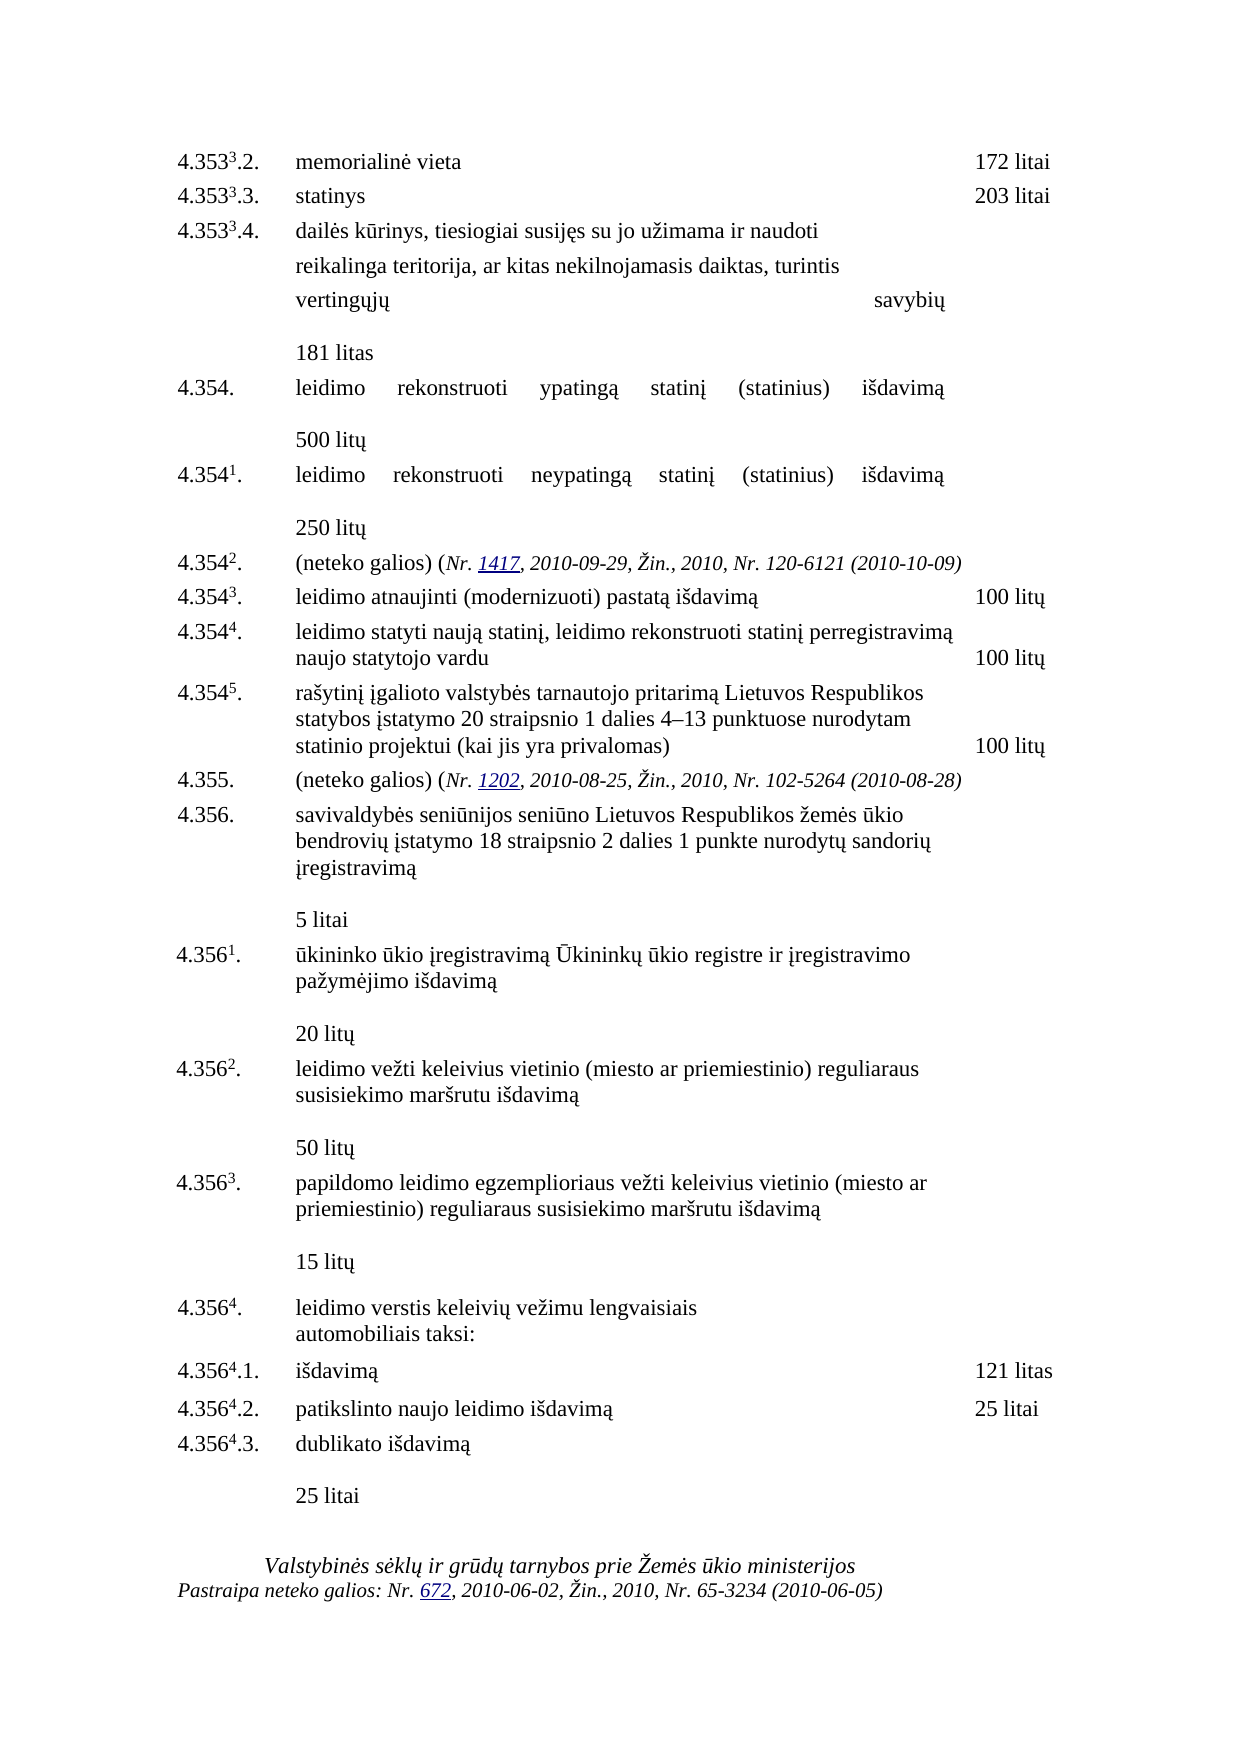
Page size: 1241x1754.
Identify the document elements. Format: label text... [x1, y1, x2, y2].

text 4.3543. leidimo atnaujinti (modernizuoti) pastatą išdavimą 100 litų [177, 583, 1122, 610]
text 4.3533.4. dailės kūrinys, tiesiogiai susijęs su jo užimama ir naudoti [177, 217, 1122, 243]
text 4.356. savivaldybės seniūnijos seniūno Lietuvos Respublikos žemės ūkio bendrovių įstatymo 18 straipsnio 2 dalies 1 punkte nurodytų sandorių įregistravimą 5 litai [177, 801, 945, 933]
text automobiliais taksi: [177, 1320, 1122, 1346]
text 4.3533.2. memorialinė vieta 172 litai [177, 148, 1122, 174]
text 4.3562. leidimo vežti keleivius vietinio (miesto ar priemiestinio) reguliaraus susisiekimo maršrutu išdavimą 50 litų [176, 1055, 945, 1160]
text 4.354. leidimo rekonstruoti ypatingą statinį (statinius) išdavimą 500 litų [177, 374, 945, 453]
text Pastraipa neteko galios: Nr. 672, 2010-06-02, Žin., 2010, Nr. 65-3234 (2010-06-05) [177, 1578, 945, 1602]
text 4.3564.1. išdavimą 121 litas [177, 1346, 1122, 1384]
text reikalinga teritorija, ar kitas nekilnojamasis daiktas, turintis [177, 252, 1122, 278]
text 4.3544. leidimo statyti naują statinį, leidimo rekonstruoti statinį perregistravimą naujo statytojo vardu 100 litų [177, 618, 1122, 671]
text 4.355. (neteko galios) (Nr. 1202, 2010-08-25, Žin., 2010, Nr. 102-5264 (2010-08-28) [177, 766, 1122, 793]
text 4.3563. papildomo leidimo egzemplioriaus vežti keleivius vietinio (miesto ar priemiestinio) reguliaraus susisiekimo maršrutu išdavimą 15 litų [176, 1169, 945, 1274]
text 4.3561. ūkininko ūkio įregistravimą Ūkininkų ūkio registre ir įregistravimo pažymėjimo išdavimą 20 litų [176, 941, 945, 1047]
text vertingųjų savybių 181 litas [295, 286, 945, 366]
text Valstybinės sėklų ir grūdų tarnybos prie Žemės ūkio ministerijos [177, 1552, 945, 1578]
text 4.3542. (neteko galios) (Nr. 1417, 2010-09-29, Žin., 2010, Nr. 120-6121 (2010-10-09) [177, 549, 974, 575]
text 4.3541. leidimo rekonstruoti neypatingą statinį (statinius) išdavimą 250 litų [177, 461, 945, 540]
text 4.3564.3. dublikato išdavimą 25 litai [177, 1430, 930, 1509]
text 4.3533.3. statinys 203 litai [177, 182, 1122, 209]
text 4.3564.2. patikslinto naujo leidimo išdavimą 25 litai [177, 1384, 1122, 1421]
text 4.3545. rašytinį įgalioto valstybės tarnautojo pritarimą Lietuvos Respublikos statybos įstatymo 20 straipsnio 1 dalies 4–13 punktuose nurodytam statinio projektui (kai jis yra privalomas) 100 litų [177, 679, 1122, 758]
text 4.3564. leidimo verstis keleivių vežimu lengvaisiais [177, 1282, 1122, 1320]
